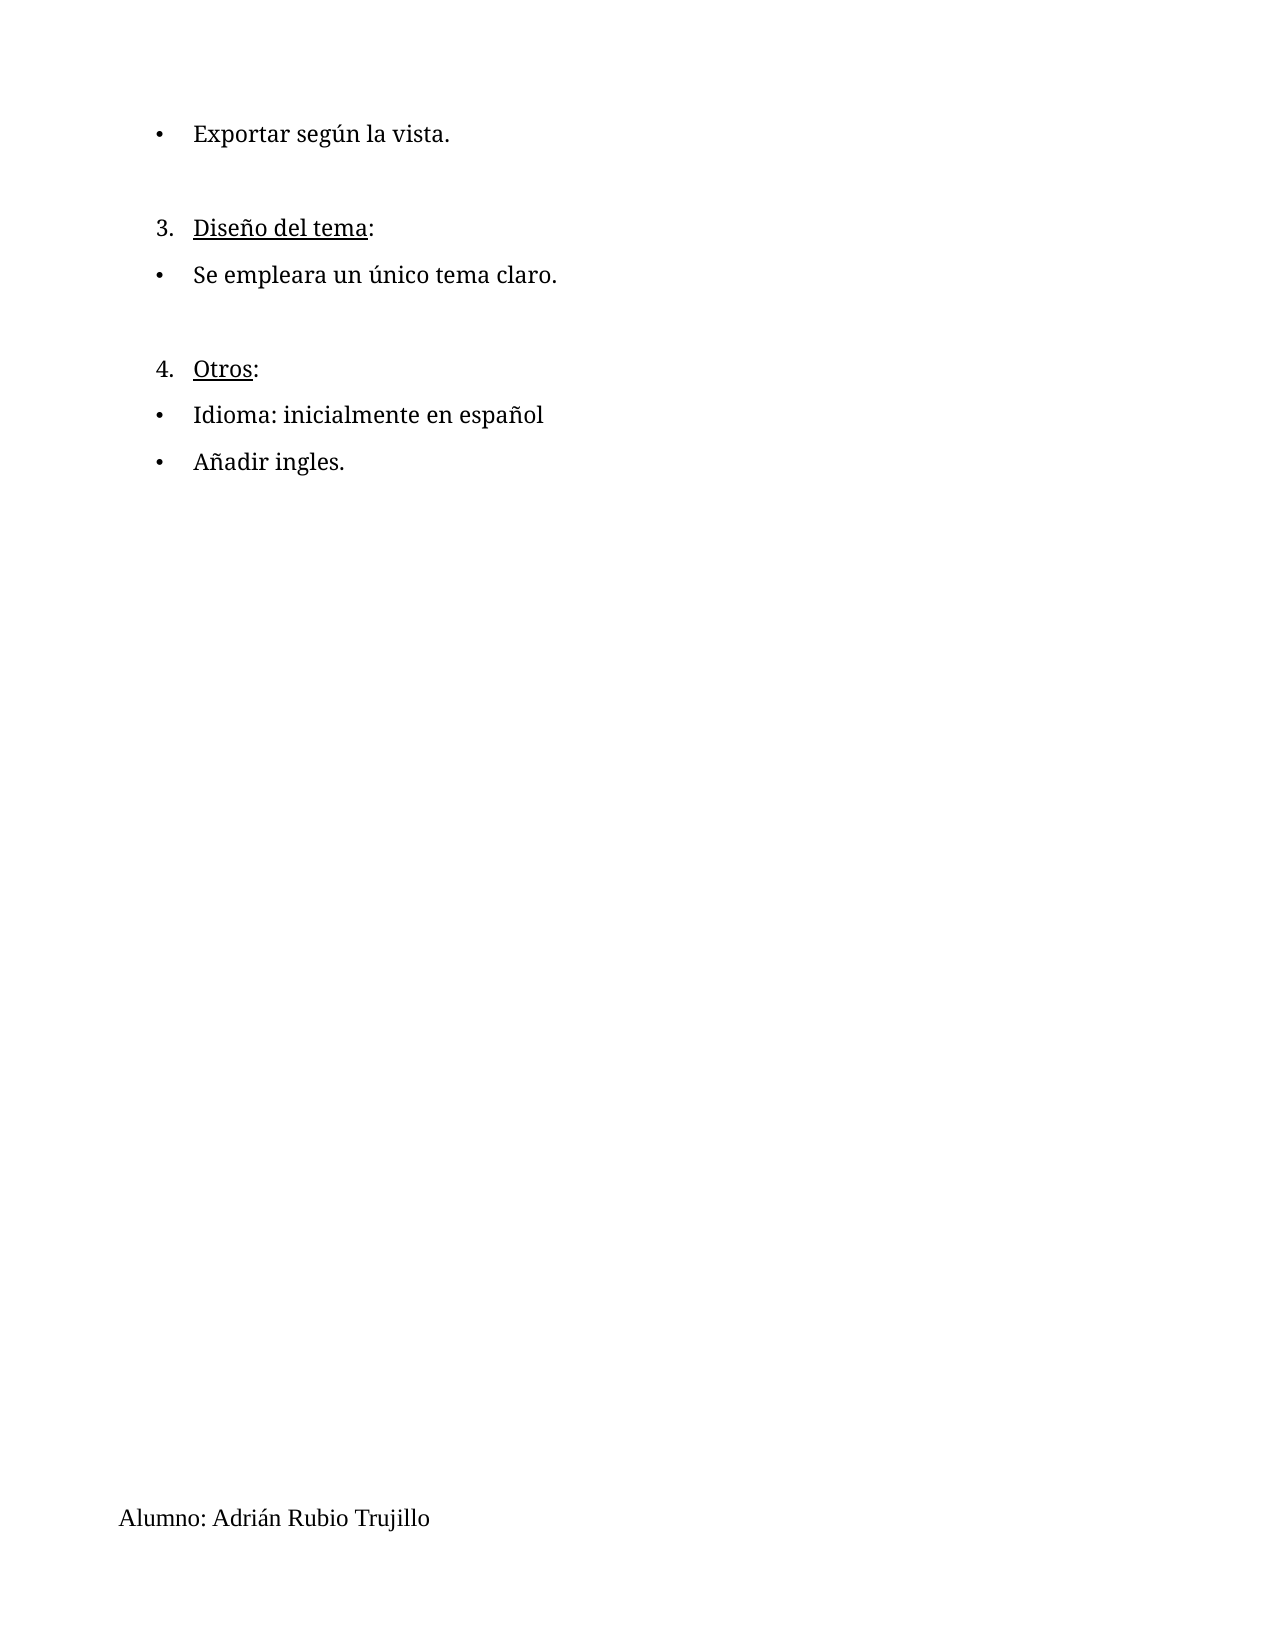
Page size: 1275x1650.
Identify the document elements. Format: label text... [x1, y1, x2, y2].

list Añadir ingles. [156, 446, 1157, 477]
list Idioma: inicialmente en español [156, 399, 1157, 431]
list Diseño del tema: [156, 212, 1157, 243]
list Se empleara un único tema claro. [156, 259, 1157, 290]
list Otros: [156, 352, 1157, 384]
list Exportar según la vista. [156, 118, 1157, 149]
